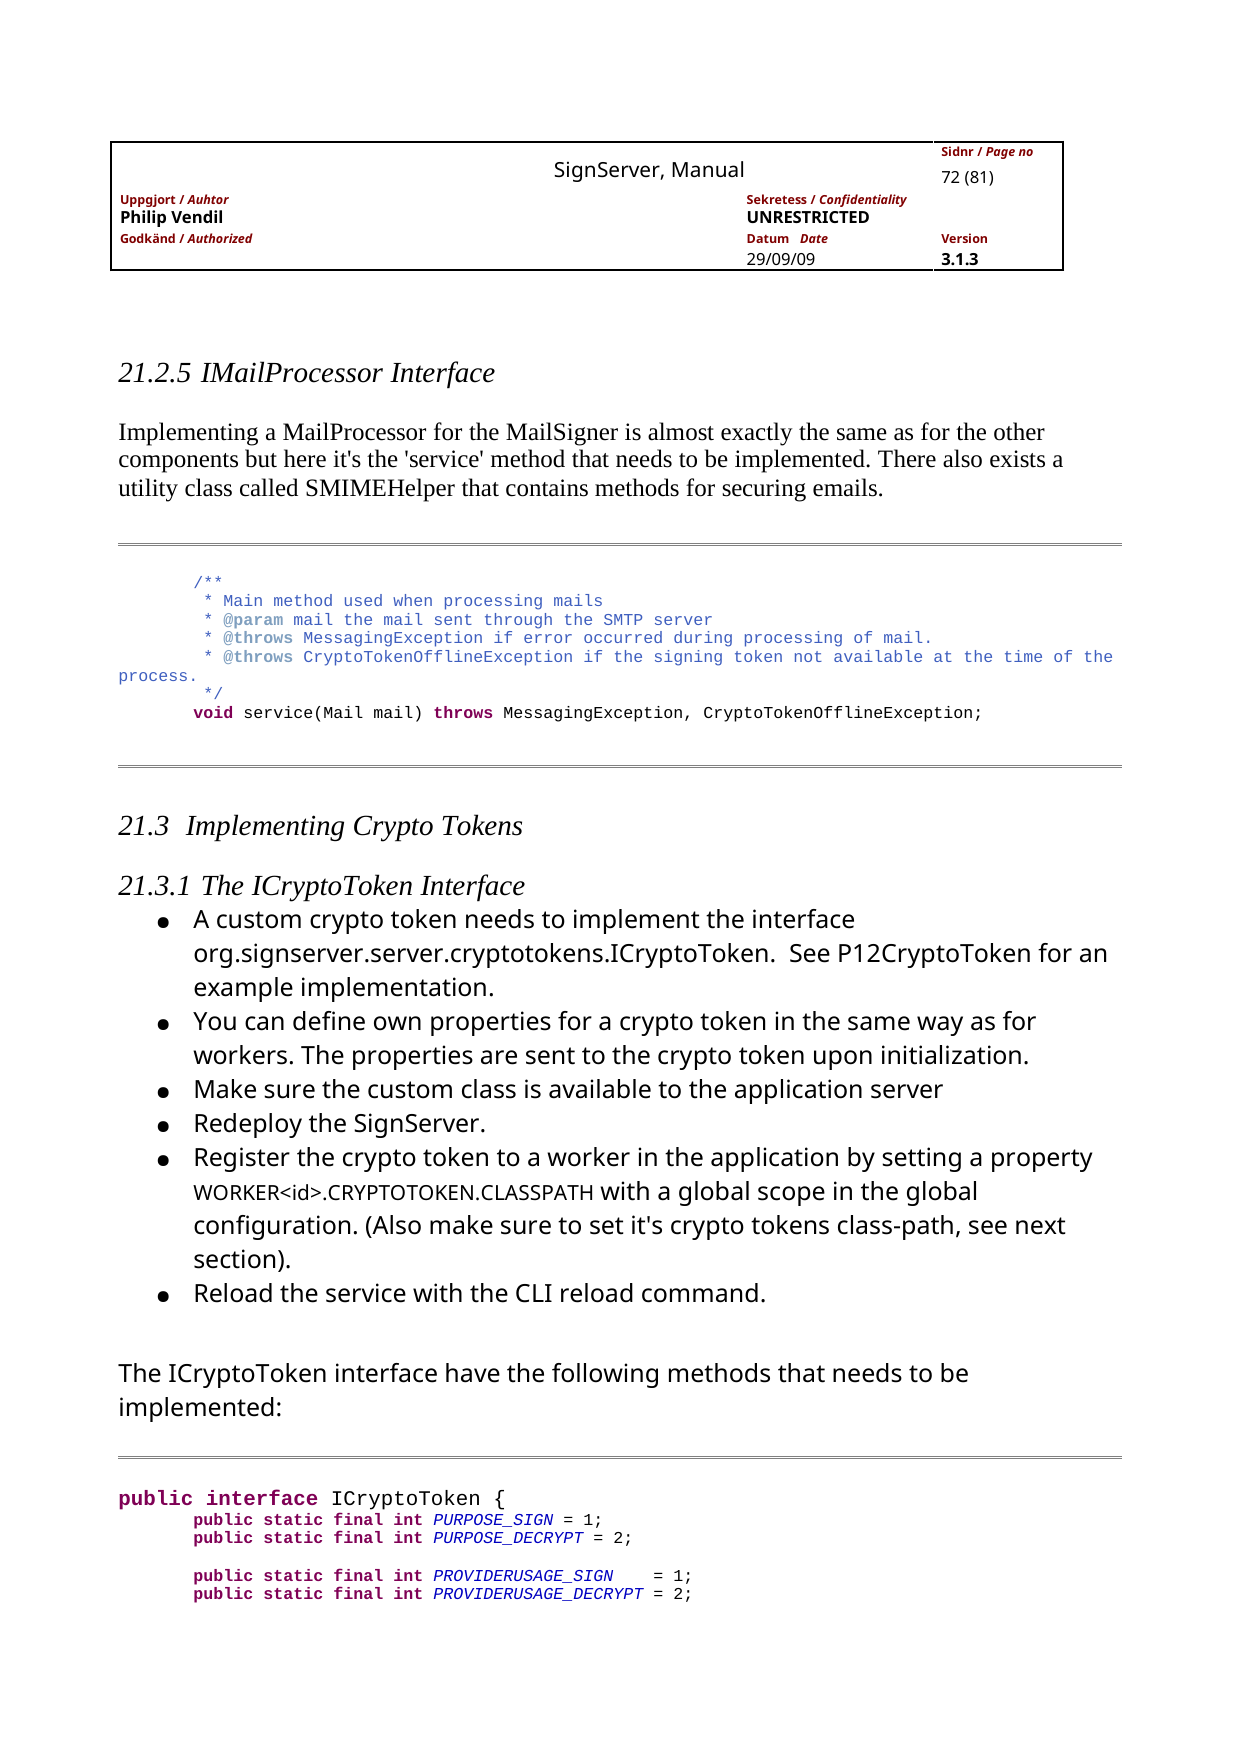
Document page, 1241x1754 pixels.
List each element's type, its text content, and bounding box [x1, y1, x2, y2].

text Implementing a MailProcessor for the MailSigner is almost exactly the same as for the other components but here it's the 'service' method that needs to be implemented. There also exists a utility class called SMIMEHelper that contains methods for securing emails. [118, 417, 1122, 501]
list Make sure the custom class is available to the application server [156, 1072, 1122, 1106]
list A custom crypto token needs to implement the interface org.signserver.server.cryptotokens.ICryptoToken. See P12CryptoToken for an example implementation. [156, 902, 1122, 1004]
text public static final int PURPOSE_DECRYPT = 2; [118, 1530, 1122, 1549]
list Reload the service with the CLI reload command. [156, 1276, 1122, 1309]
text The ICryptoToken interface have the following methods that needs to be implemented: [118, 1356, 1122, 1424]
subtitle Implementing Crypto Tokens [118, 809, 1122, 841]
text public static final int PURPOSE_SIGN = 1; [118, 1512, 1122, 1530]
list Redeploy the SignServer. [156, 1106, 1122, 1140]
text public static final int PROVIDERUSAGE_DECRYPT = 2; [118, 1586, 1122, 1604]
text public static final int PROVIDERUSAGE_SIGN = 1; [118, 1567, 1122, 1586]
text * @param mail the mail sent through the SMTP server [118, 612, 1122, 630]
text */ [118, 686, 1122, 704]
text void service(Mail mail) throws MessagingException, CryptoTokenOfflineException; [118, 704, 1122, 723]
text /** [118, 575, 1122, 593]
text public interface ICryptoToken { [118, 1488, 1122, 1512]
subtitle IMailProcessor Interface [118, 357, 1122, 389]
list You can define own properties for a crypto token in the same way as for workers. The properties are sent to the crypto token upon initialization. [156, 1004, 1122, 1072]
list Register the crypto token to a worker in the application by setting a property WORKER<id>.CRYPTOTOKEN.CLASSPATH with a global scope in the global configuration. (Also make sure to set it's crypto tokens class-path, see next section). [156, 1140, 1122, 1276]
text * @throws MessagingException if error occurred during processing of mail. [118, 630, 1122, 649]
subtitle The ICryptoToken Interface [118, 869, 1122, 902]
text * @throws CryptoTokenOfflineException if the signing token not available at the time of the process. [118, 649, 1122, 686]
text * Main method used when processing mails [118, 593, 1122, 612]
